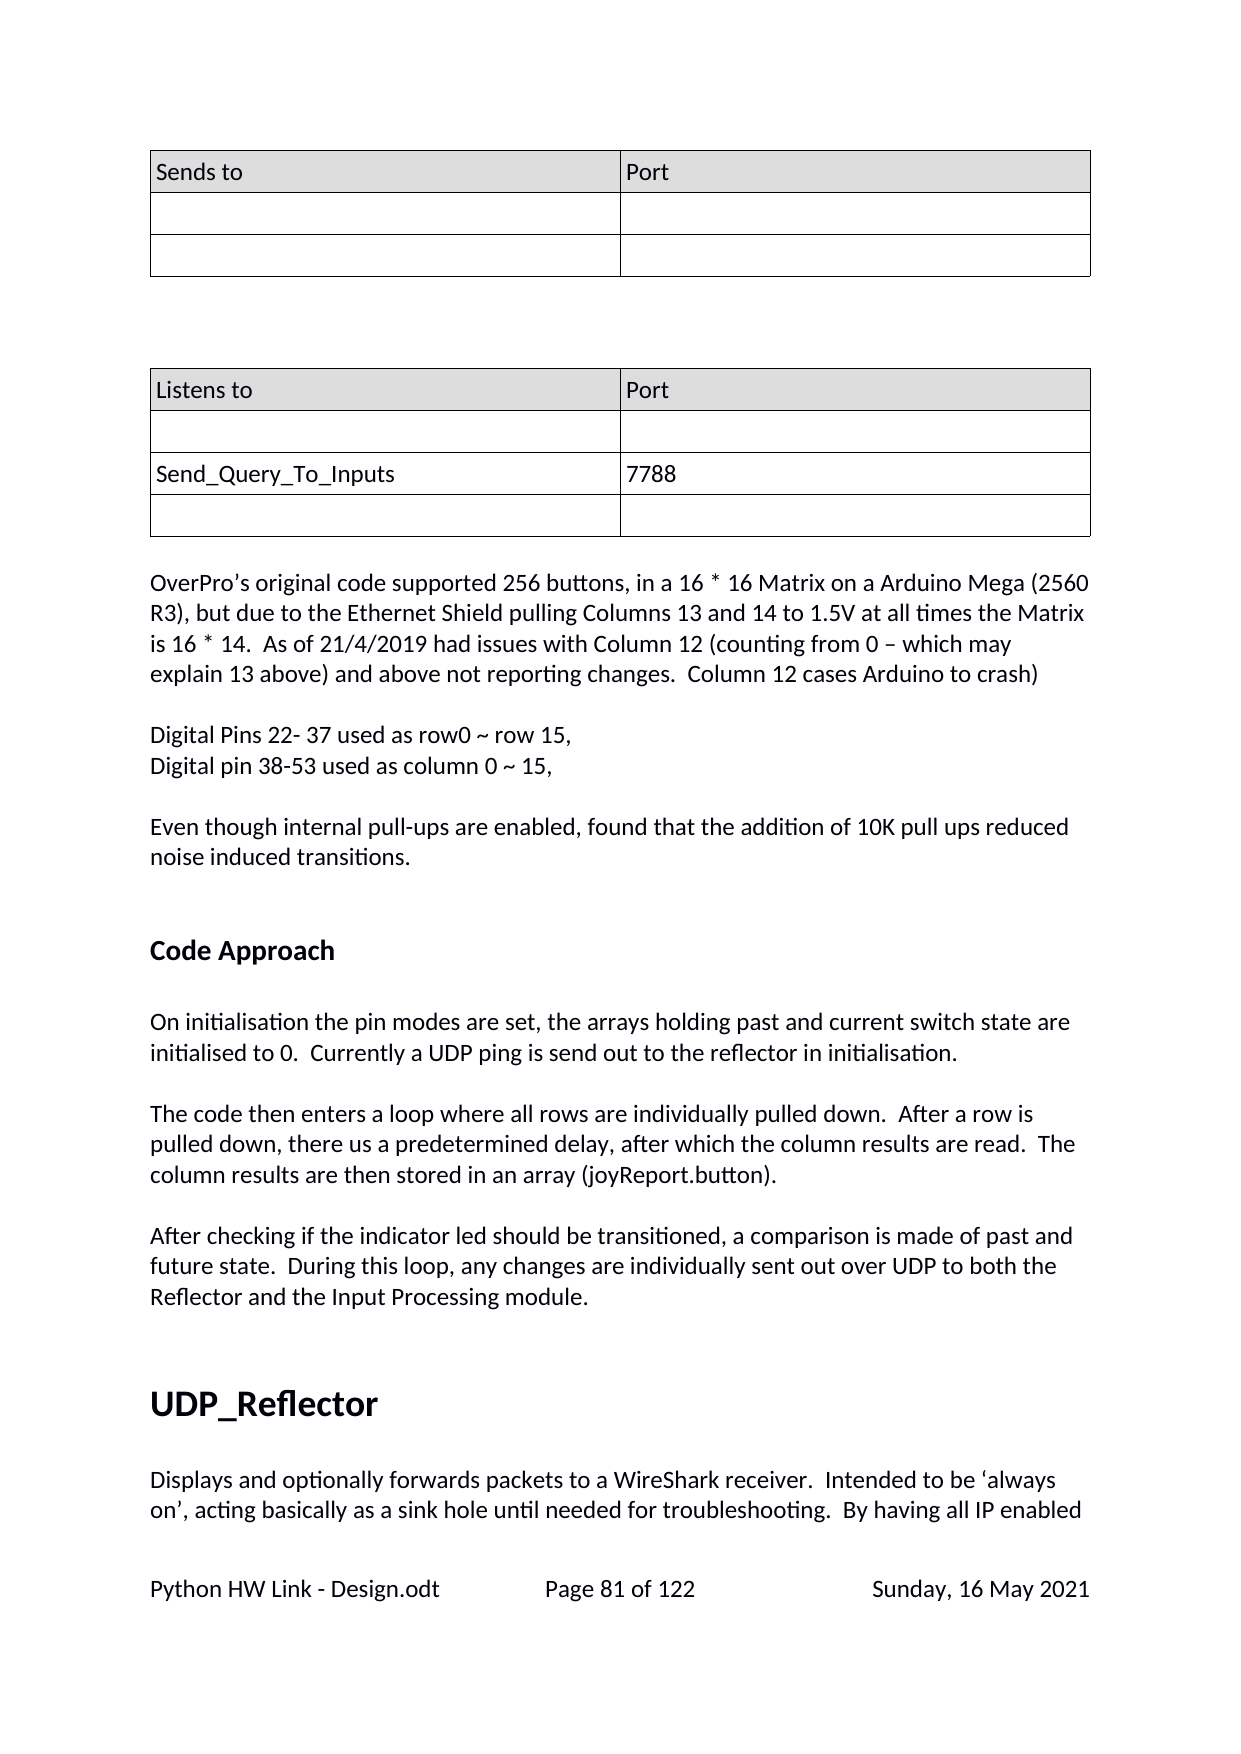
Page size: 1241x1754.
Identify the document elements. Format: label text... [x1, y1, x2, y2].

text Digital pin 38-53 used as column 0 ~ 15, [150, 750, 1090, 781]
text After checking if the indicator led should be transitioned, a comparison is made of past and future state. During this loop, any changes are individually sent out over UDP to both the Reflector and the Input Processing module. [150, 1220, 1090, 1311]
text Displays and optionally forwards packets to a WireShark receiver. Intended to be ‘always on’, acting basically as a sink hole until needed for troubleshooting. By having all IP enabled [150, 1464, 1090, 1525]
table_header Sends to [151, 151, 620, 192]
table_cell [151, 411, 620, 452]
table_cell Send_Query_To_Inputs [151, 453, 620, 494]
table_cell [621, 193, 1090, 234]
subtitle UDP_Reflector [150, 1379, 1090, 1425]
table_cell [621, 235, 1090, 276]
text Even though internal pull-ups are enabled, found that the addition of 10K pull ups reduced noise induced transitions. [150, 811, 1090, 872]
text On initialisation the pin modes are set, the arrays holding past and current switch state are initialised to 0. Currently a UDP ping is send out to the reflector in initialisation. [150, 1006, 1090, 1067]
table_header Port [621, 369, 1090, 410]
table_cell [621, 495, 1090, 536]
text OverPro’s original code supported 256 buttons, in a 16 * 16 Matrix on a Arduino Mega (2560 R3), but due to the Ethernet Shield pulling Columns 13 and 14 to 1.5V at all times the Matrix is 16 * 14. As of 21/4/2019 had issues with Column 12 (counting from 0 – which may explain 13 above) and above not reporting changes. Column 12 cases Arduino to crash) [150, 567, 1090, 689]
table_cell [151, 495, 620, 536]
table_cell [151, 193, 620, 234]
table_cell [621, 411, 1090, 452]
text The code then enters a loop where all rows are individually pulled down. After a row is pulled down, there us a predetermined delay, after which the column results are read. The column results are then stored in an array (joyReport.button). [150, 1098, 1090, 1189]
table_header Listens to [151, 369, 620, 410]
table_cell [151, 235, 620, 276]
table_header Port [621, 151, 1090, 192]
table_cell 7788 [621, 453, 1090, 494]
text Digital Pins 22- 37 used as row0 ~ row 15, [150, 719, 1090, 750]
subtitle Code Approach [150, 932, 1090, 967]
